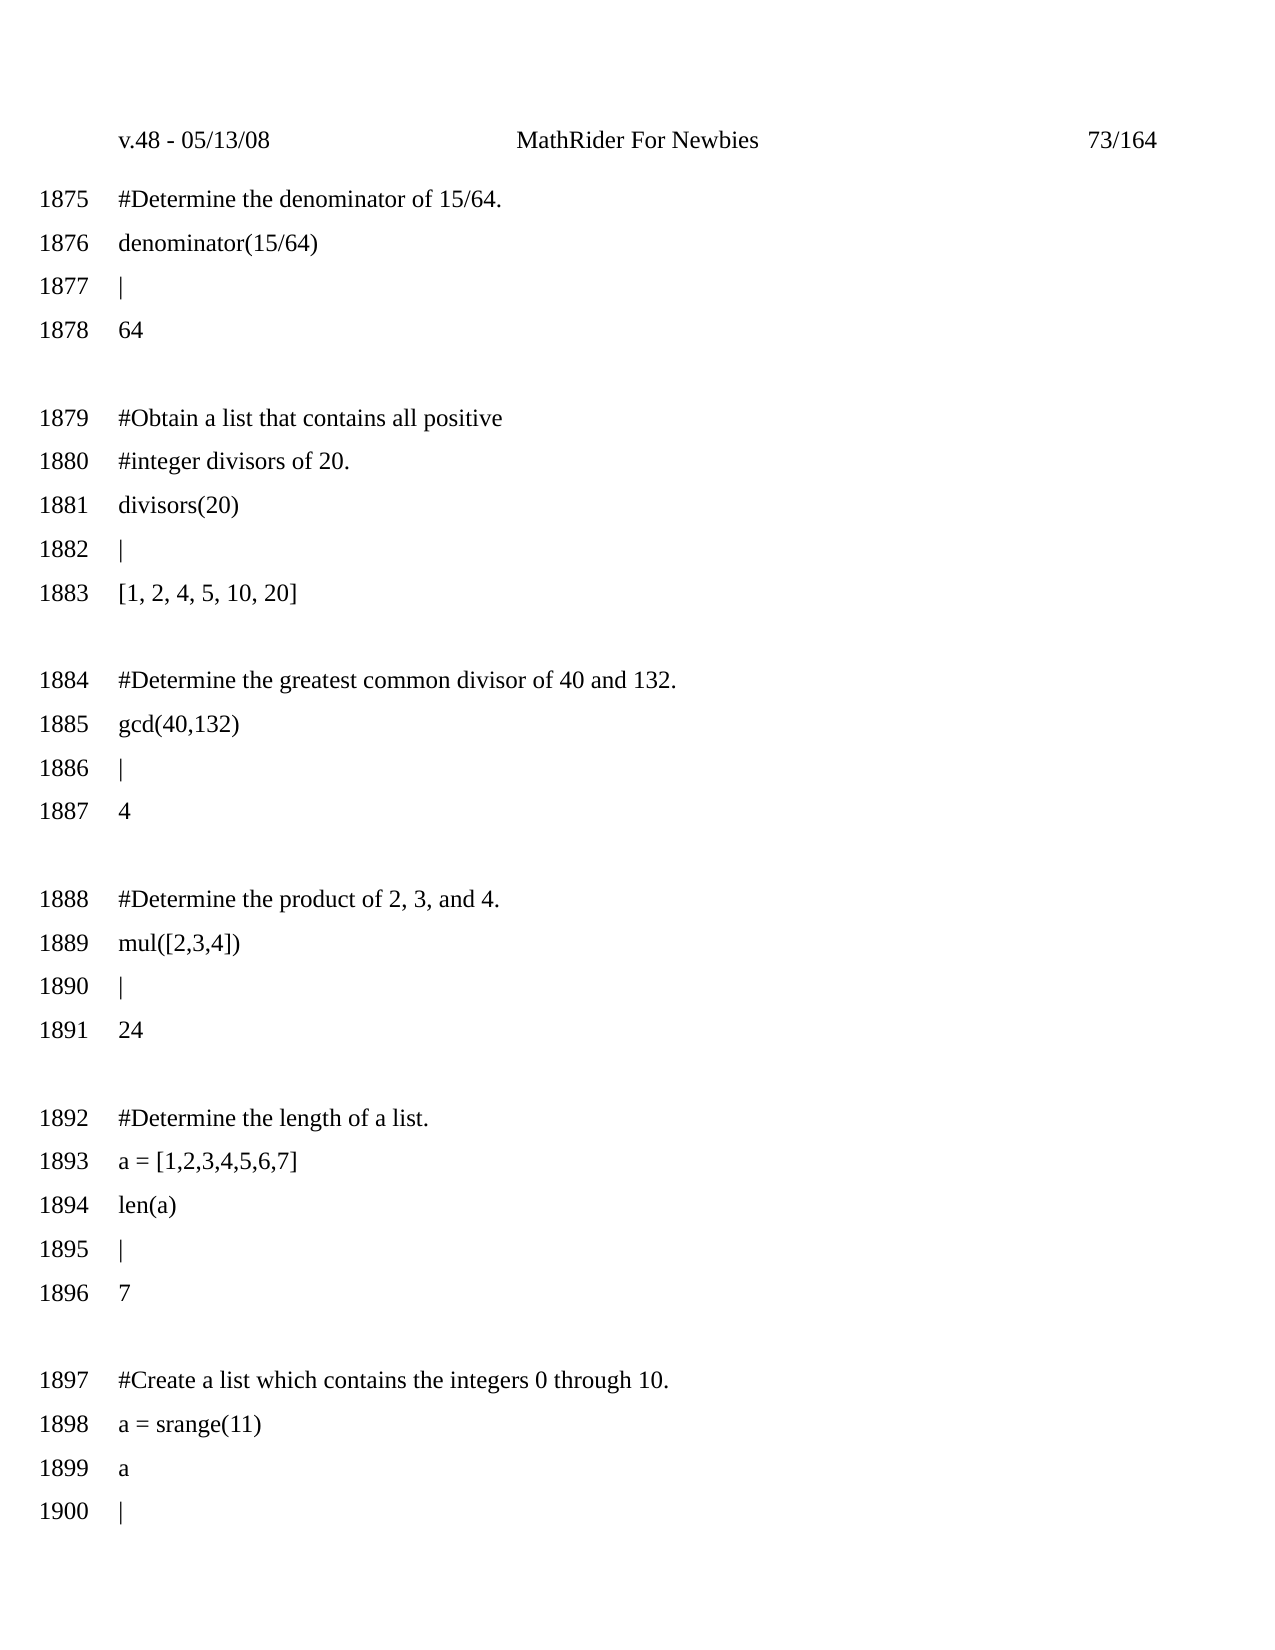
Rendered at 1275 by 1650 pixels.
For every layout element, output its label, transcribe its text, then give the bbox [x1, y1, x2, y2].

text | [118, 271, 1157, 300]
text a = [1,2,3,4,5,6,7] [118, 1146, 1157, 1175]
text a = srange(11) [118, 1409, 1157, 1438]
text [1, 2, 4, 5, 10, 20] [118, 578, 1157, 606]
text | [118, 1496, 1157, 1525]
text #Obtain a list that contains all positive [118, 403, 1157, 431]
text | [118, 1234, 1157, 1263]
text 24 [118, 1015, 1157, 1044]
text | [118, 753, 1157, 781]
text #Determine the product of 2, 3, and 4. [118, 884, 1157, 913]
text len(a) [118, 1190, 1157, 1219]
text a [118, 1453, 1157, 1481]
text #Create a list which contains the integers 0 through 10. [118, 1365, 1157, 1394]
text denominator(15/64) [118, 228, 1157, 256]
text | [118, 534, 1157, 563]
text mul([2,3,4]) [118, 928, 1157, 956]
text 4 [118, 796, 1157, 825]
text gcd(40,132) [118, 709, 1157, 738]
text | [118, 971, 1157, 1000]
text 64 [118, 315, 1157, 344]
text divisors(20) [118, 490, 1157, 519]
text #Determine the length of a list. [118, 1103, 1157, 1131]
text #Determine the denominator of 15/64. [118, 184, 1157, 213]
text 7 [118, 1278, 1157, 1306]
text #Determine the greatest common divisor of 40 and 132. [118, 665, 1157, 694]
text #integer divisors of 20. [118, 446, 1157, 475]
